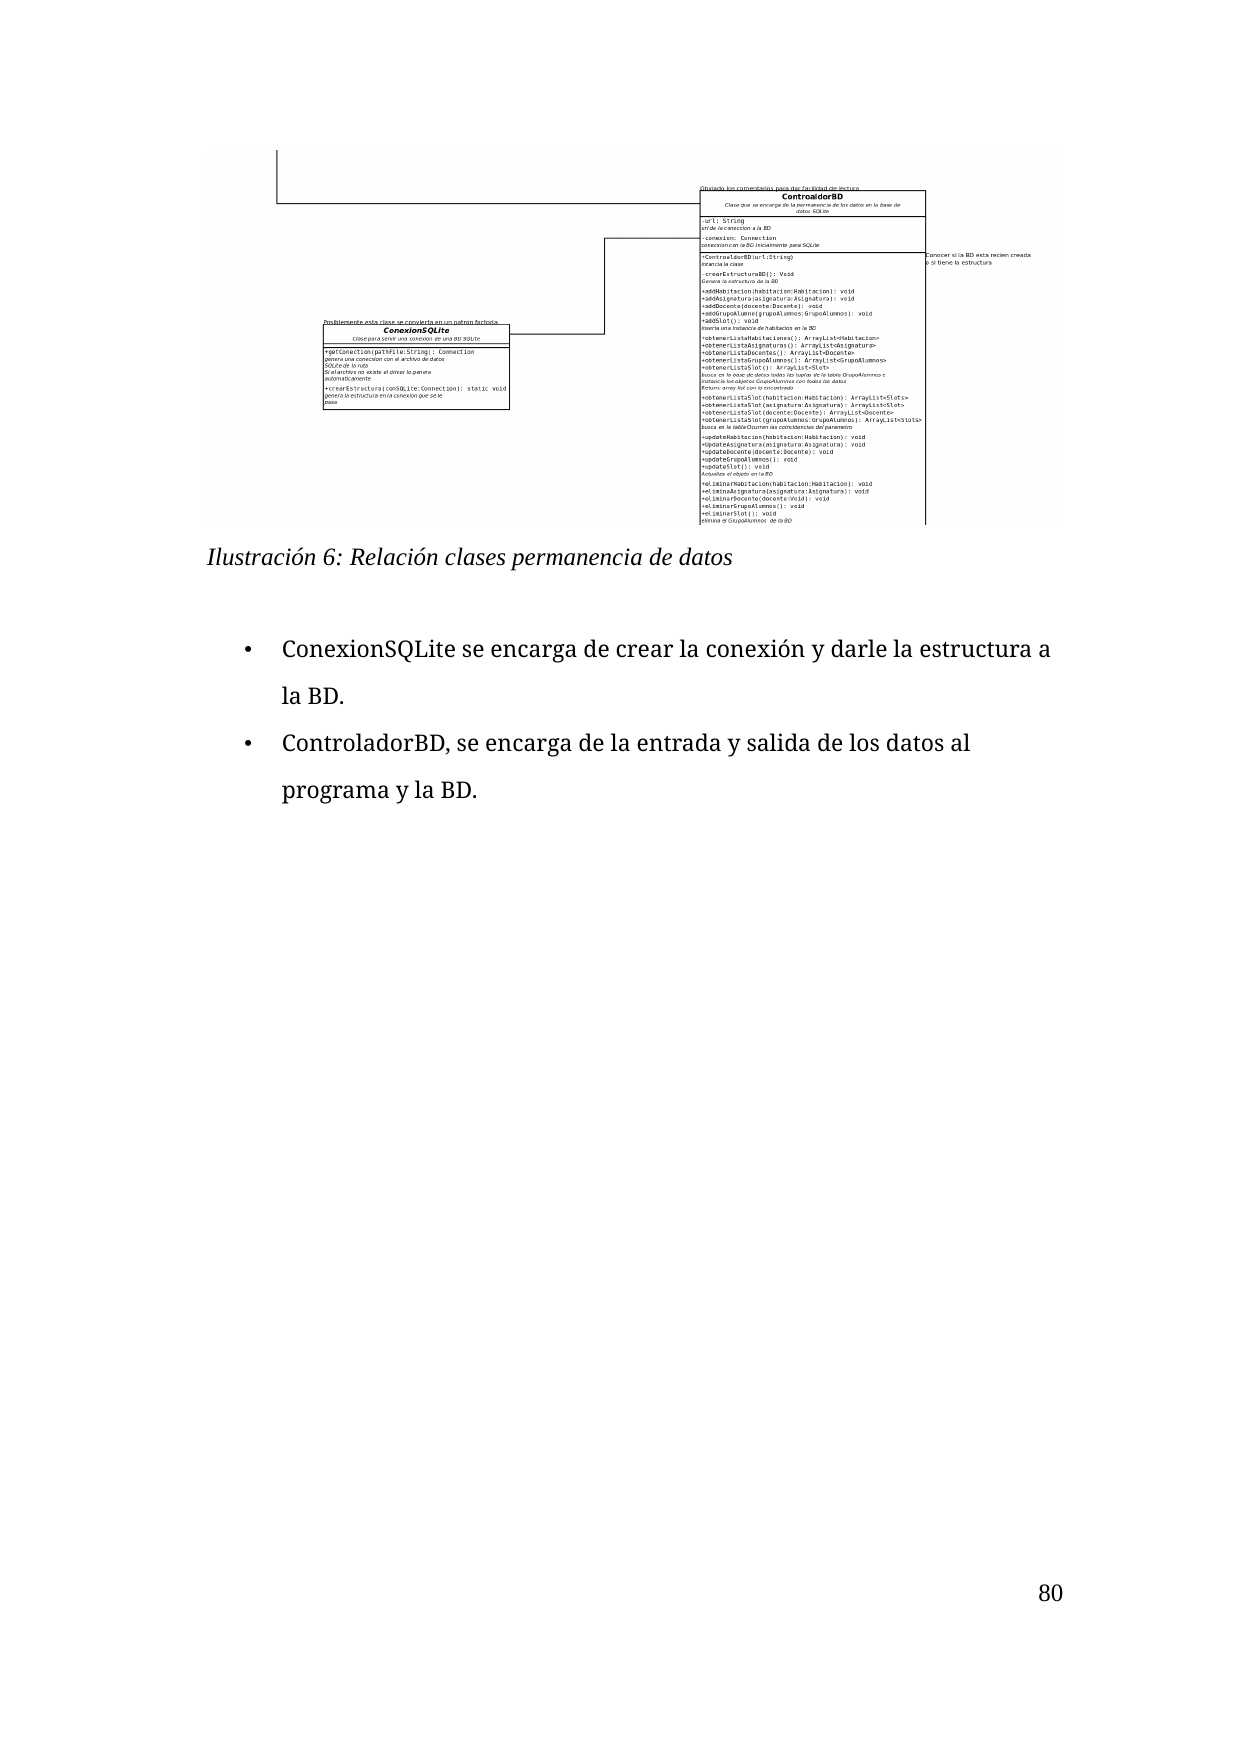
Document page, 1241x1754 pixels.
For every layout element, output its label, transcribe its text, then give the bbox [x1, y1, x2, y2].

text Ilustración 6: Relación clases permanencia de datos [207, 525, 1064, 571]
list ControladorBD, se encarga de la entrada y salida de los datos al programa y la BD. [244, 727, 1063, 805]
list ConexionSQLite se encarga de crear la conexión y darle la estructura a la BD. [244, 633, 1063, 711]
picture [206, 150, 1063, 525]
